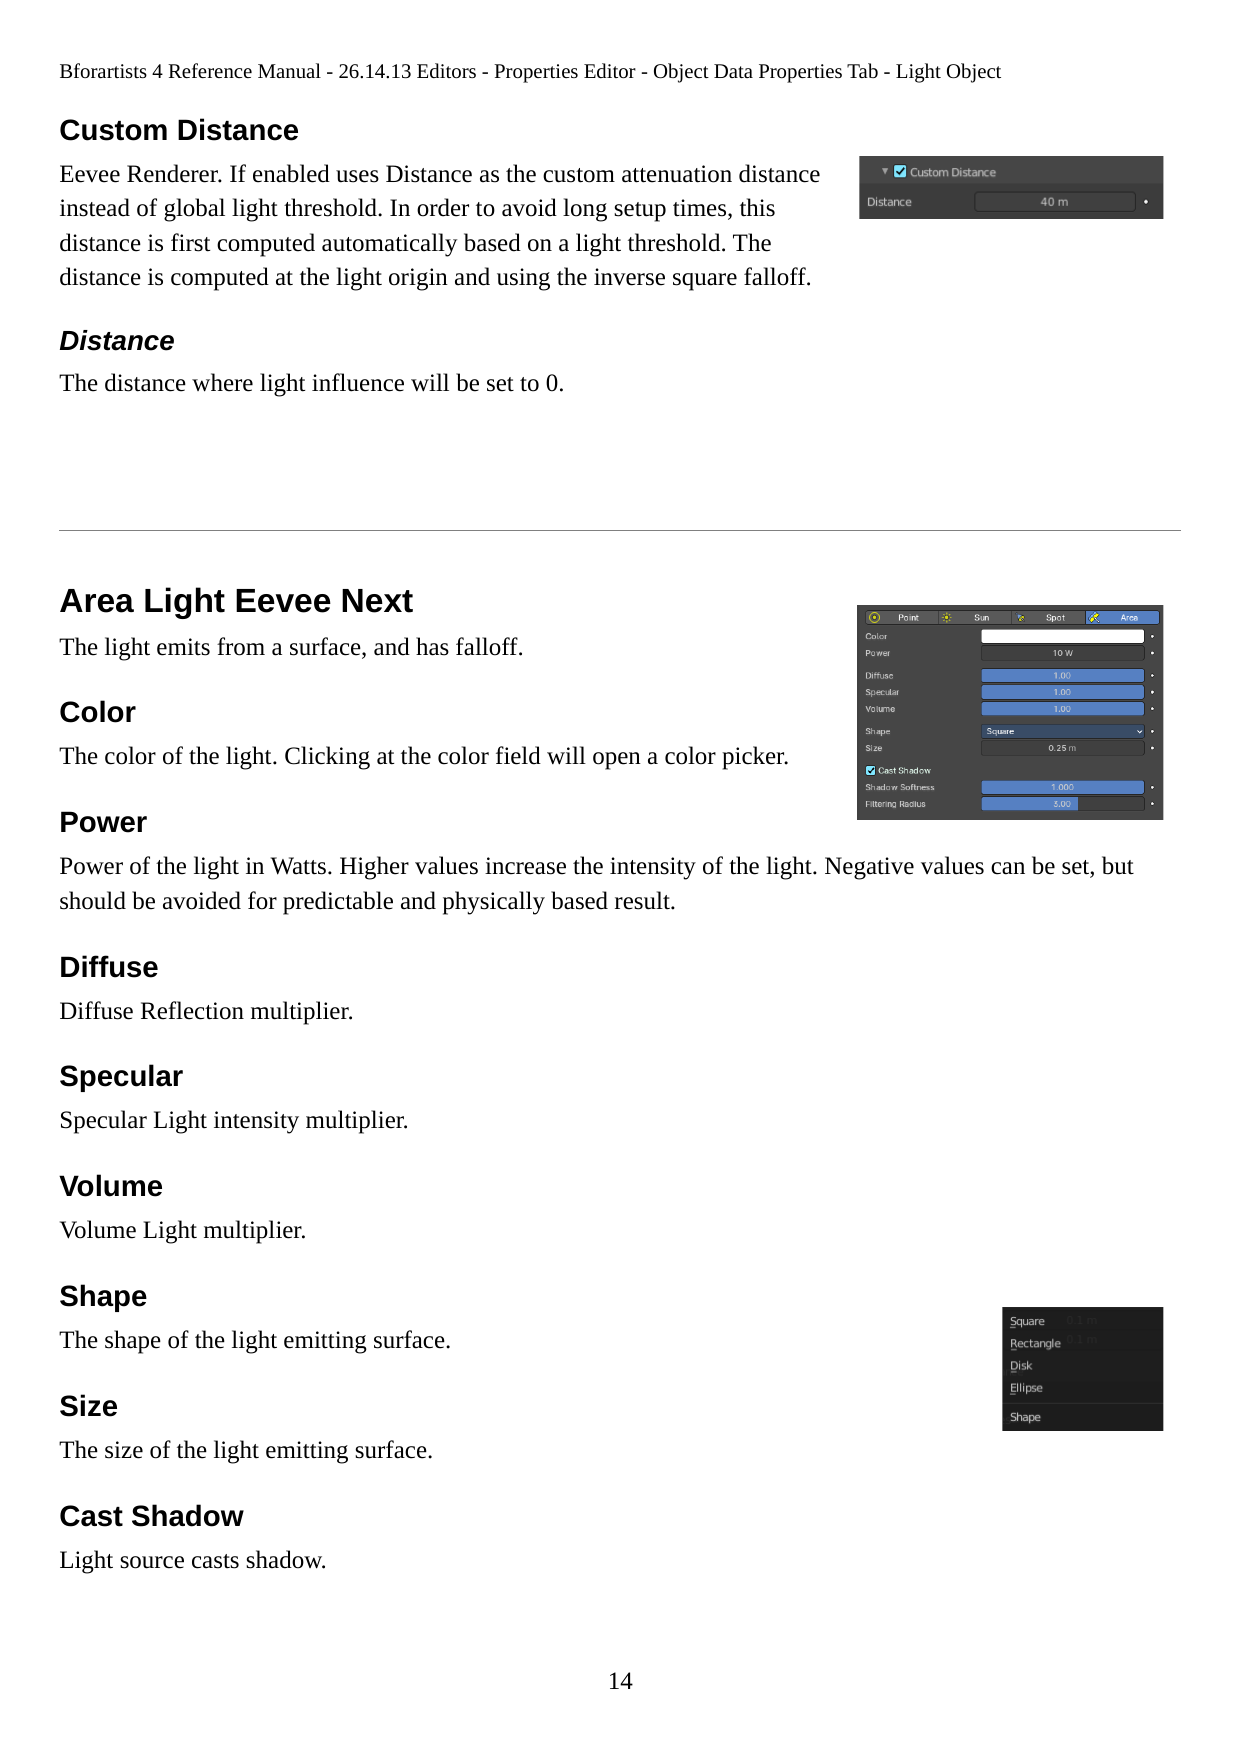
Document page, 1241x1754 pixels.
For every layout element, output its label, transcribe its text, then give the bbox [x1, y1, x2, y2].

subtitle Specular [59, 1059, 1181, 1093]
subtitle Diffuse [59, 949, 1181, 983]
subtitle Area Light Eevee Next [59, 580, 1181, 619]
subtitle [1164, 695, 1181, 729]
subtitle Color [59, 695, 857, 729]
subtitle Cast Shadow [59, 1499, 1181, 1533]
subtitle Custom Distance [59, 113, 1181, 146]
subtitle Power [59, 805, 1181, 839]
text Eevee Renderer. If enabled uses Distance as the custom attenuation distance instead of global light threshold. In order to avoid long setup times, this distance is first computed automatically based on a light threshold. The distance is computed at the light origin and using the inverse square falloff. [59, 159, 1181, 291]
subtitle Shape [59, 1279, 1181, 1313]
text The distance where light influence will be set to 0. [59, 368, 1181, 397]
picture [859, 156, 1164, 219]
text The shape of the light emitting surface. [59, 1325, 1002, 1354]
picture [857, 605, 1164, 820]
text The color of the light. Clicking at the color field will open a color picker. [59, 741, 857, 770]
subtitle Size [59, 1389, 1002, 1423]
text Volume Light multiplier. [59, 1216, 1181, 1244]
text Diffuse Reflection multiplier. [59, 996, 1181, 1024]
subtitle Volume [59, 1169, 1181, 1203]
subtitle [1164, 1389, 1181, 1423]
text Specular Light intensity multiplier. [59, 1106, 1181, 1134]
text Power of the light in Watts. Higher values increase the intensity of the light. Negative values can be set, but should be avoided for predictable and physically based result. [59, 851, 1181, 914]
picture [1002, 1307, 1164, 1431]
text The light emits from a surface, and has falloff. [59, 632, 857, 660]
text Light source casts shadow. [59, 1545, 1181, 1574]
text The size of the light emitting surface. [59, 1435, 1181, 1464]
subtitle Distance [59, 324, 1181, 356]
